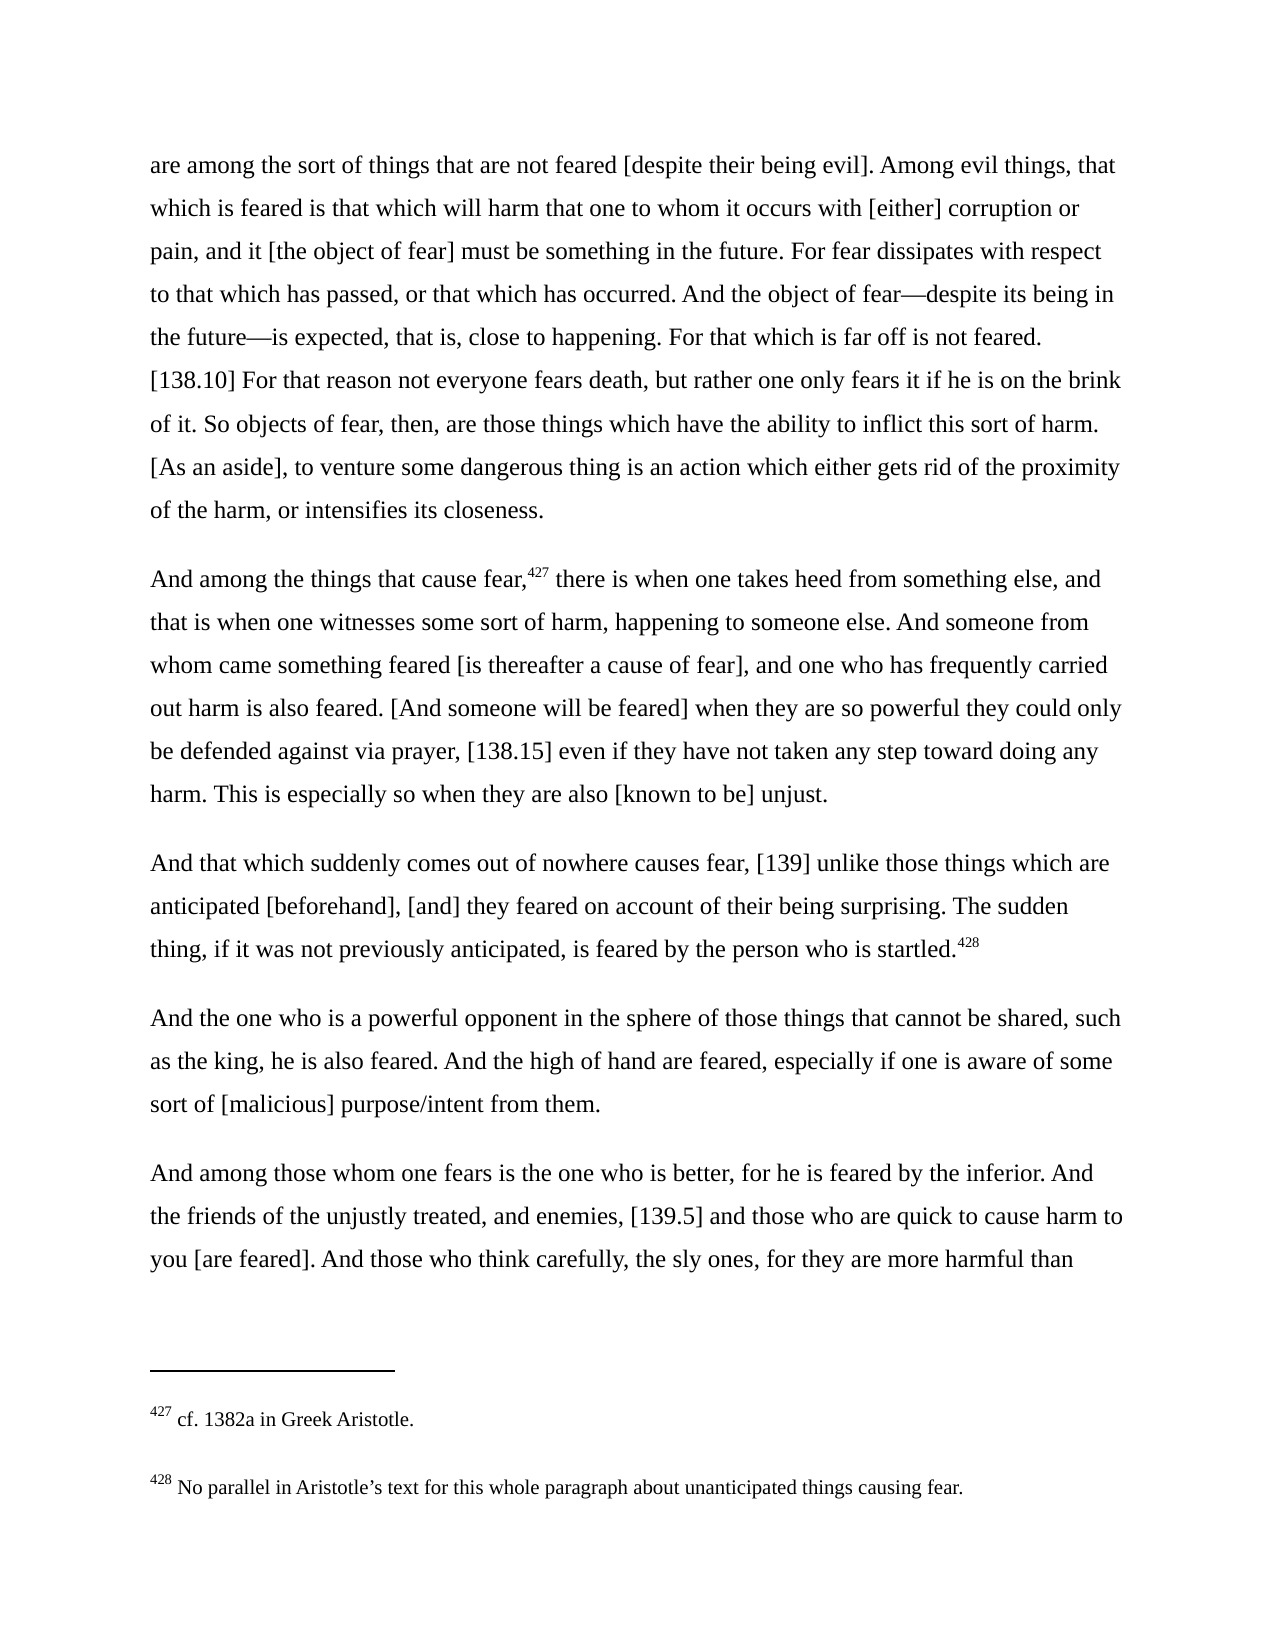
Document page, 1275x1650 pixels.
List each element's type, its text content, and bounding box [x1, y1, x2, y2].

text And the one who is a powerful opponent in the sphere of those things that cannot be shared, such as the king, he is also feared. And the high of hand are feared, especially if one is aware of some sort of [malicious] purpose/intent from them. [150, 1003, 1125, 1118]
text cf. 1382a in Greek Aristotle. [150, 1403, 1125, 1431]
text And among the things that cause fear, there is when one takes heed from something else, and that is when one witnesses some sort of harm, happening to someone else. And someone from whom came something feared [is thereafter a cause of fear], and one who has frequently carried out harm is also feared. [And someone will be feared] when they are so powerful they could only be defended against via prayer, [138.15] even if they have not taken any step toward doing any harm. This is especially so when they are also [known to be] unjust. [150, 564, 1125, 808]
text And among those whom one fears is the one who is better, for he is feared by the inferior. And the friends of the unjustly treated, and enemies, [139.5] and those who are quick to cause harm to you [are feared]. And those who think carefully, the sly ones, for they are more harmful than [150, 1158, 1125, 1273]
text are among the sort of things that are not feared [despite their being evil]. Among evil things, that which is feared is that which will harm that one to whom it occurs with [either] corruption or pain, and it [the object of fear] must be something in the future. For fear dissipates with respect to that which has passed, or that which has occurred. And the object of fear—despite its being in the future—is expected, that is, close to happening. For that which is far off is not feared. [138.10] For that reason not everyone fears death, but rather one only fears it if he is on the brink of it. So objects of fear, then, are those things which have the ability to inflict this sort of harm. [As an aside], to venture some dangerous thing is an action which either gets rid of the proximity of the harm, or intensifies its closeness. [150, 150, 1125, 524]
text No parallel in Aristotle’s text for this whole paragraph about unanticipated things causing fear. [150, 1471, 1125, 1500]
text And that which suddenly comes out of nowhere causes fear, [139] unlike those things which are anticipated [beforehand], [and] they feared on account of their being surprising. The sudden thing, if it was not previously anticipated, is feared by the person who is startled. [150, 848, 1125, 963]
